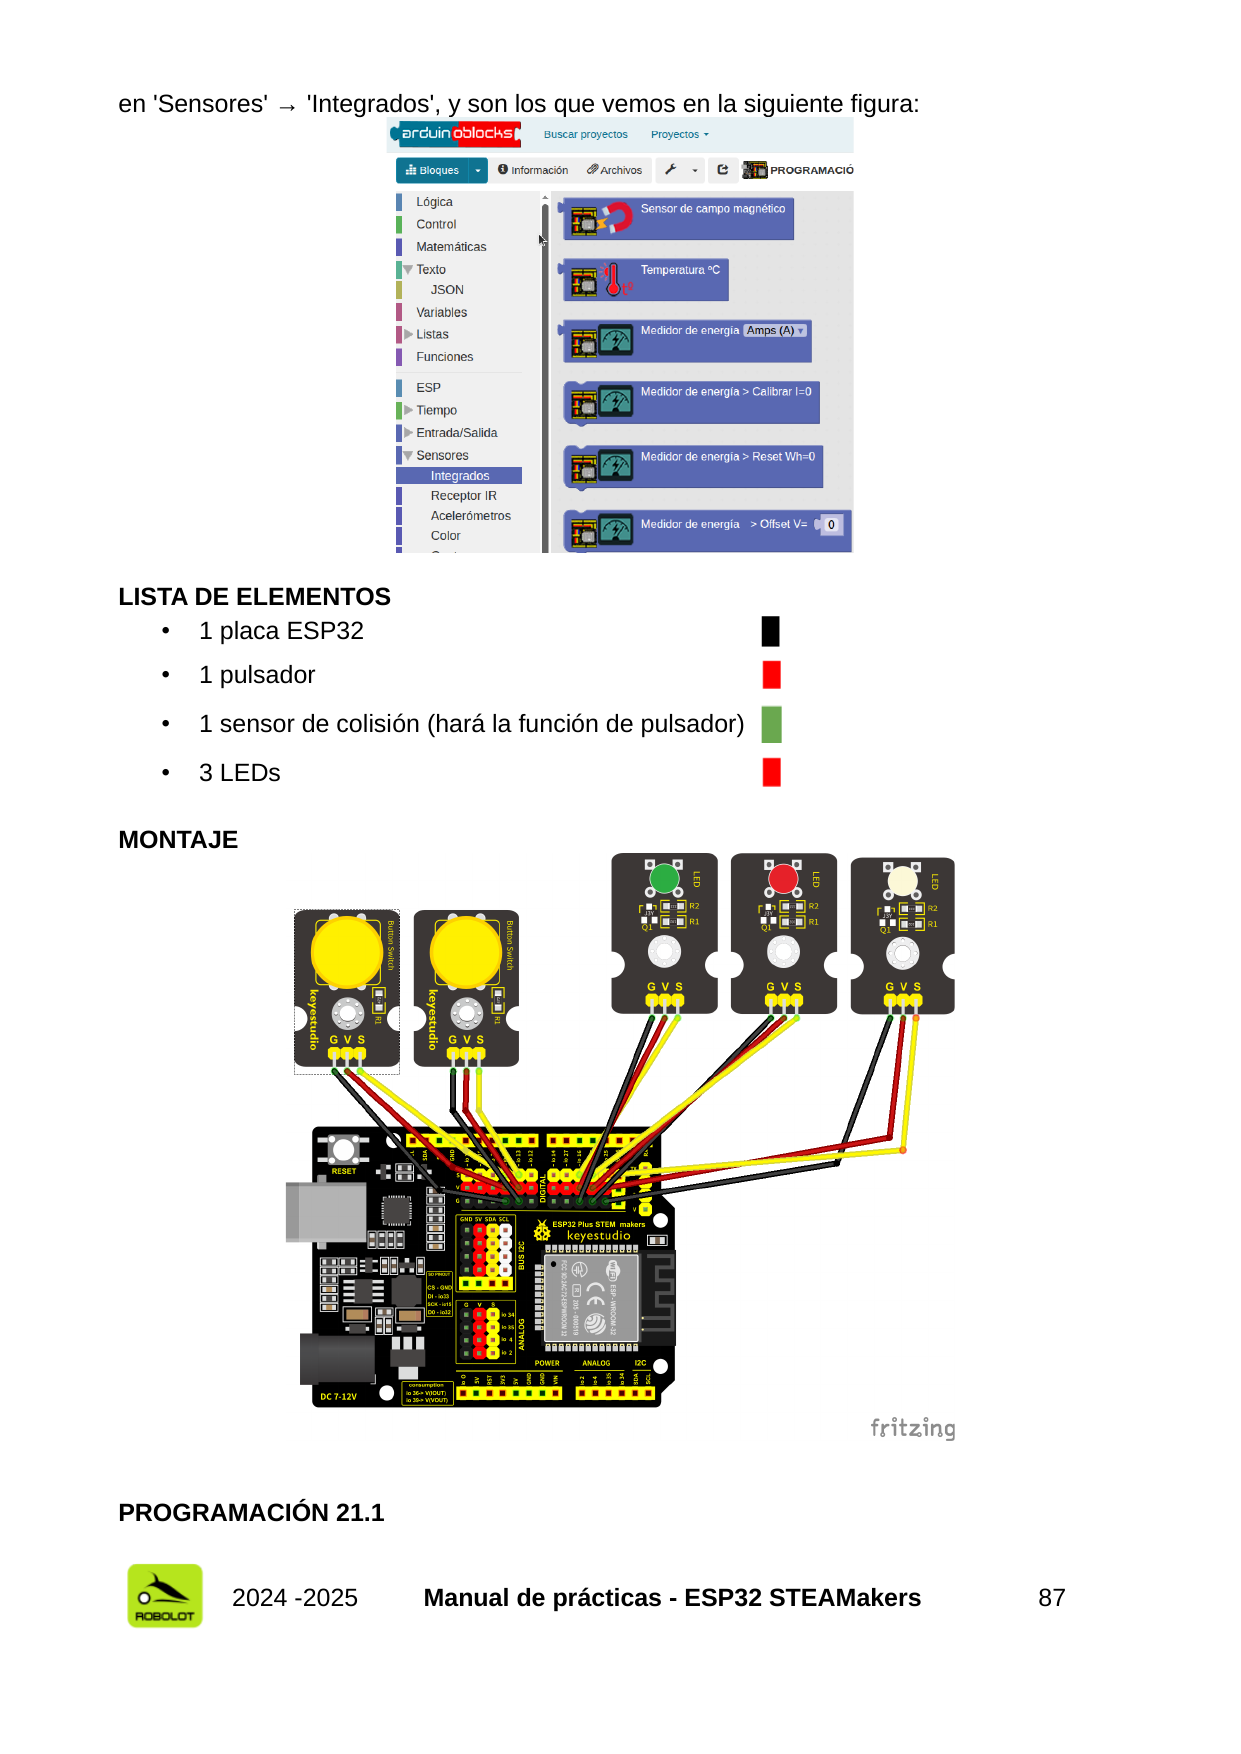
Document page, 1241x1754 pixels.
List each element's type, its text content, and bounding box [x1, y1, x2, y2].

table_cell 1 pulsador [118, 651, 756, 699]
table_cell 3 LEDs [118, 748, 756, 796]
table_cell [756, 748, 791, 796]
picture [761, 656, 783, 693]
picture [285, 853, 955, 1441]
table_cell 1 sensor de colisión (hará la función de pulsador) [118, 699, 756, 748]
text MONTAJE [118, 825, 1122, 854]
table_header █ [756, 610, 791, 651]
picture [386, 117, 854, 553]
table_cell [756, 699, 791, 748]
table_cell [756, 651, 791, 699]
text PROGRAMACIÓN 21.1 [118, 1498, 1122, 1526]
text LISTA DE ELEMENTOS [118, 581, 1122, 610]
text en 'Sensores' → 'Integrados', y son los que vemos en la siguiente figura: [118, 88, 1122, 117]
picture [761, 753, 783, 791]
picture [126, 1563, 205, 1631]
table_header 1 placa ESP32 [118, 610, 756, 651]
picture [761, 704, 782, 743]
